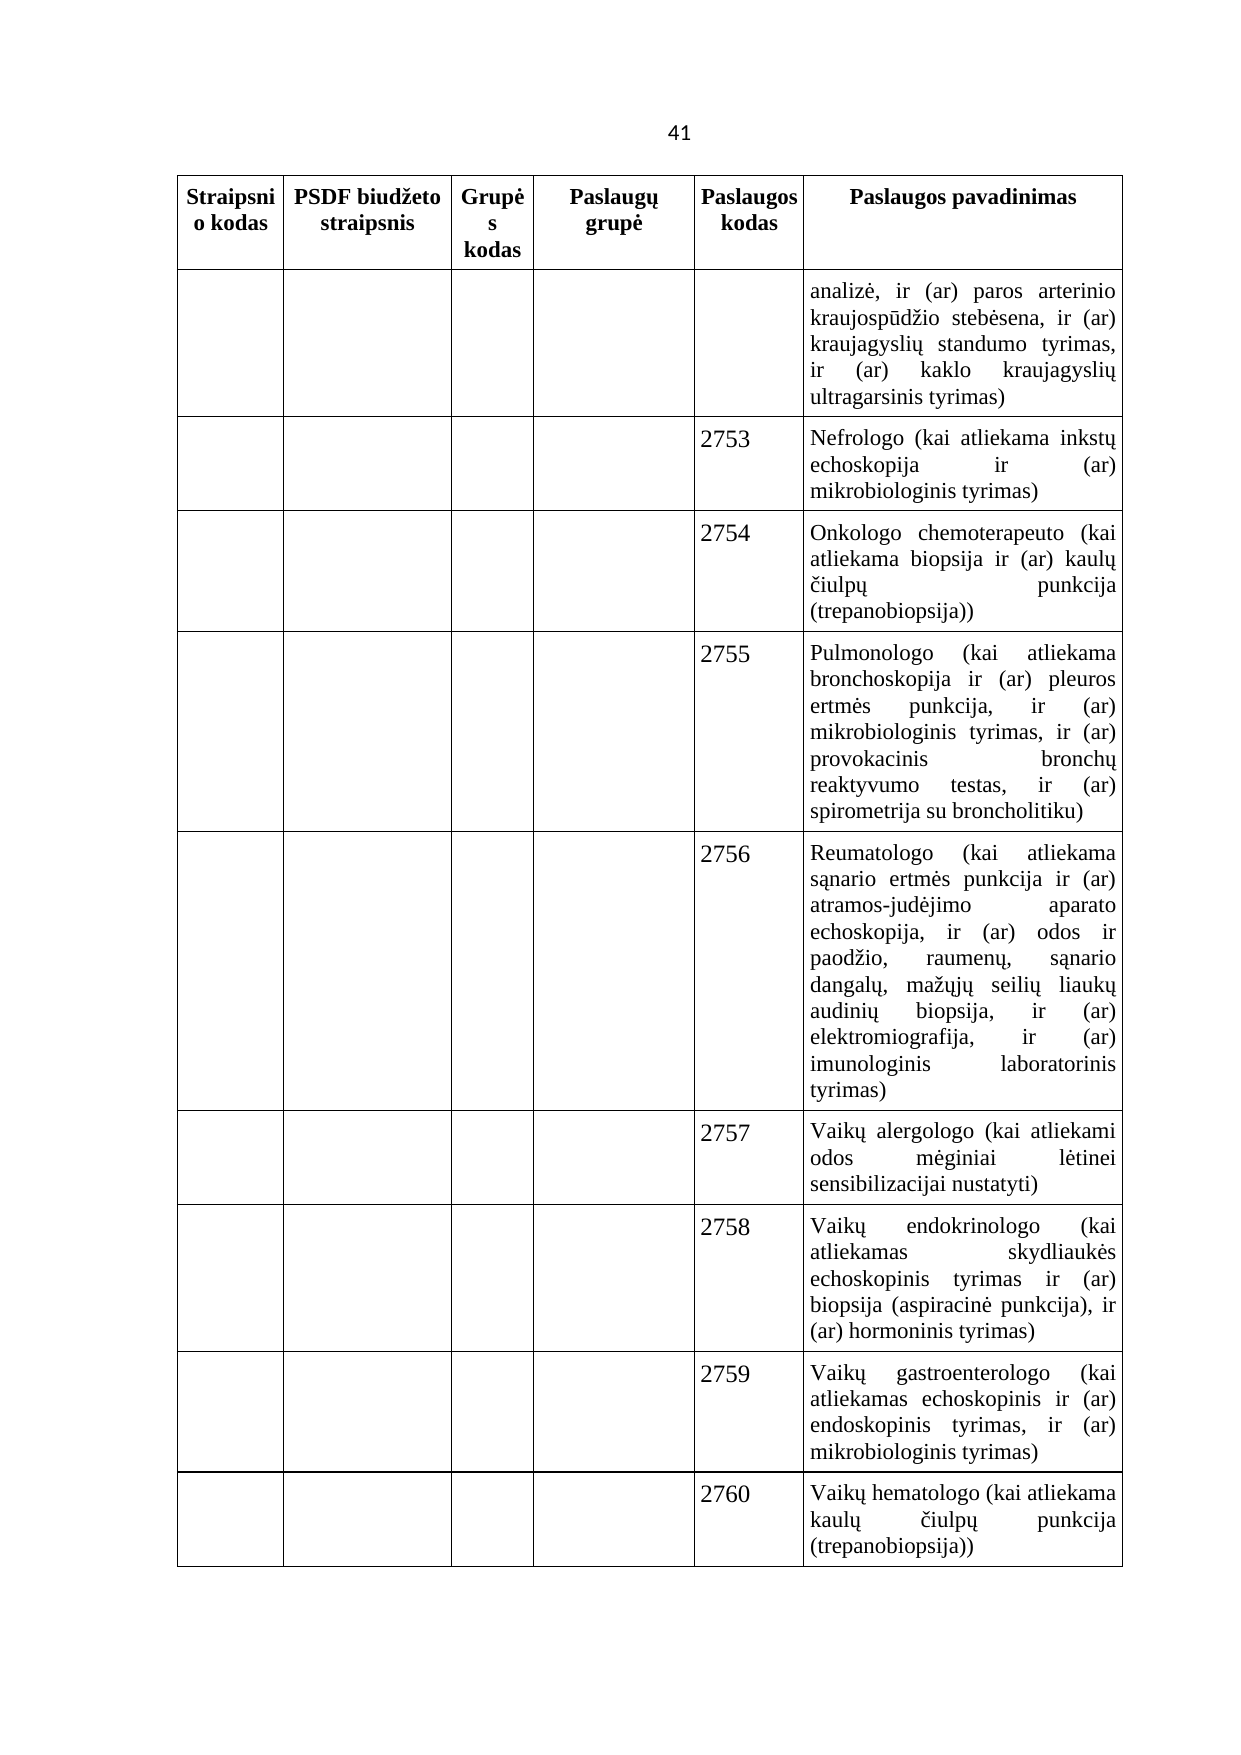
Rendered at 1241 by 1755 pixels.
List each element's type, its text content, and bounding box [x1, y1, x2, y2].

table_cell [534, 832, 694, 1109]
table_cell Pulmonologo (kai atliekama bronchoskopija ir (ar) pleuros ertmės punkcija, ir (ar) mikrobiologinis tyrimas, ir (ar) provokacinis bronchų reaktyvumo testas, ir (ar) spirometrija su broncholitiku) [804, 632, 1122, 831]
table_cell Vaikų endokrinologo (kai atliekamas skydliaukės echoskopinis tyrimas ir (ar) biopsija (aspiracinė punkcija), ir (ar) hormoninis tyrimas) [804, 1205, 1122, 1351]
table_cell [452, 1205, 533, 1351]
table_cell Vaikų hematologo (kai atliekama kaulų čiulpų punkcija (trepanobiopsija)) [804, 1473, 1122, 1566]
table_cell [534, 1352, 694, 1471]
table_cell Nefrologo (kai atliekama inkstų echoskopija ir (ar) mikrobiologinis tyrimas) [804, 417, 1122, 510]
table_cell [534, 511, 694, 631]
table_cell 2754 [695, 511, 803, 631]
table_cell [178, 1352, 283, 1471]
table_cell [178, 832, 283, 1109]
table_cell 2759 [695, 1352, 803, 1471]
table_cell [452, 1111, 533, 1204]
table_cell Vaikų gastroenterologo (kai atliekamas echoskopinis ir (ar) endoskopinis tyrimas, ir (ar) mikrobiologinis tyrimas) [804, 1352, 1122, 1471]
table_cell [695, 270, 803, 416]
table_cell 2755 [695, 632, 803, 831]
table_cell [178, 1205, 283, 1351]
table_header Paslaugos kodas [695, 176, 803, 269]
table_cell [178, 417, 283, 510]
table_cell [452, 511, 533, 631]
table_cell [284, 1473, 451, 1566]
table_cell [178, 1111, 283, 1204]
table_cell [452, 1352, 533, 1471]
table_cell analizė, ir (ar) paros arterinio kraujospūdžio stebėsena, ir (ar) kraujagyslių standumo tyrimas, ir (ar) kaklo kraujagyslių ultragarsinis tyrimas) [804, 270, 1122, 416]
table_cell [534, 632, 694, 831]
table_cell [178, 270, 283, 416]
table_cell [534, 1205, 694, 1351]
table_header Paslaugos pavadinimas [804, 176, 1122, 269]
table_cell [534, 1111, 694, 1204]
table_cell [178, 511, 283, 631]
table_cell [284, 832, 451, 1109]
table_cell [178, 632, 283, 831]
table_cell [452, 417, 533, 510]
table_cell [534, 270, 694, 416]
table_cell [284, 1205, 451, 1351]
table_cell [284, 1352, 451, 1471]
table_header PSDF biudžeto straipsnis [284, 176, 451, 269]
table_cell [284, 270, 451, 416]
table_header Straipsnio kodas [178, 176, 283, 269]
table_header Grupės kodas [452, 176, 533, 269]
table_cell [284, 511, 451, 631]
table_cell [452, 832, 533, 1109]
table_cell [534, 1473, 694, 1566]
table_cell Vaikų alergologo (kai atliekami odos mėginiai lėtinei sensibilizacijai nustatyti) [804, 1111, 1122, 1204]
table_cell 2758 [695, 1205, 803, 1351]
table_cell [284, 417, 451, 510]
table_cell 2756 [695, 832, 803, 1109]
table_cell [178, 1473, 283, 1566]
table_cell 2760 [695, 1473, 803, 1566]
table_cell 2757 [695, 1111, 803, 1204]
table_cell Onkologo chemoterapeuto (kai atliekama biopsija ir (ar) kaulų čiulpų punkcija (trepanobiopsija)) [804, 511, 1122, 631]
table_cell [452, 1473, 533, 1566]
table_cell [452, 270, 533, 416]
table_cell Reumatologo (kai atliekama sąnario ertmės punkcija ir (ar) atramos-judėjimo aparato echoskopija, ir (ar) odos ir paodžio, raumenų, sąnario dangalų, mažųjų seilių liaukų audinių biopsija, ir (ar) elektromiografija, ir (ar) imunologinis laboratorinis tyrimas) [804, 832, 1122, 1109]
table_cell [284, 632, 451, 831]
table_cell [284, 1111, 451, 1204]
table_cell [534, 417, 694, 510]
table_cell 2753 [695, 417, 803, 510]
table_cell [452, 632, 533, 831]
table_header Paslaugų grupė [534, 176, 694, 269]
